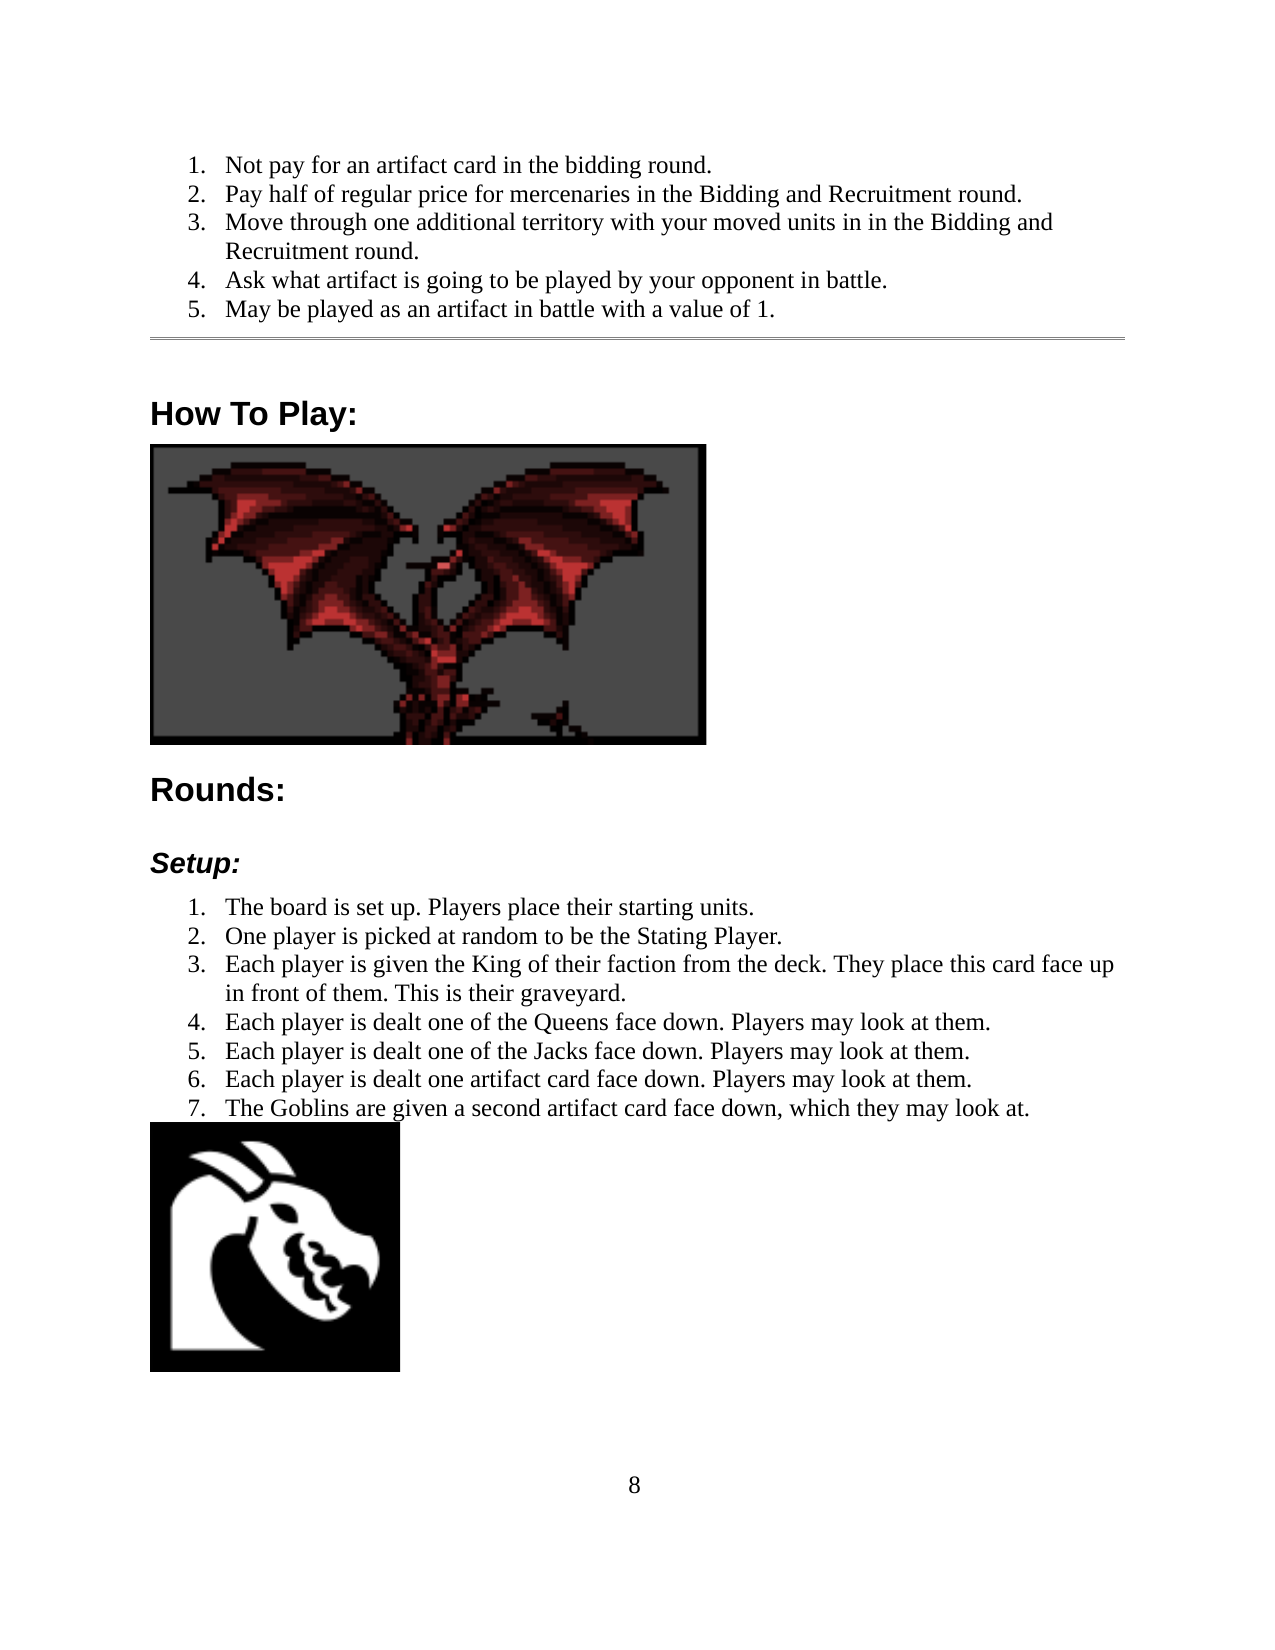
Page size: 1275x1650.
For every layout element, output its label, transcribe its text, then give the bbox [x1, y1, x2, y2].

picture [150, 444, 707, 745]
list Pay half of regular price for mercenaries in the Bidding and Recruitment round. [187, 179, 1125, 207]
list Move through one additional territory with your moved units in in the Bidding and Recruitment round. [187, 207, 1125, 265]
list The board is set up. Players place their starting units. [187, 892, 1125, 921]
picture [150, 1122, 400, 1372]
list One player is picked at random to be the Stating Player. [187, 921, 1125, 949]
list The Goblins are given a second artifact card face down, which they may look at. [187, 1093, 1125, 1122]
subtitle Rounds: [150, 770, 1125, 808]
subtitle Setup: [150, 846, 1125, 879]
list May be played as an artifact in battle with a value of 1. [187, 294, 1125, 322]
subtitle How To Play: [150, 394, 1125, 432]
list Ask what artifact is going to be played by your opponent in battle. [187, 265, 1125, 294]
list Each player is dealt one of the Queens face down. Players may look at them. [187, 1007, 1125, 1036]
list Not pay for an artifact card in the bidding round. [187, 150, 1125, 179]
list Each player is given the King of their faction from the deck. They place this card face up in front of them. This is their graveyard. [187, 949, 1125, 1007]
list Each player is dealt one of the Jacks face down. Players may look at them. [187, 1036, 1125, 1064]
list Each player is dealt one artifact card face down. Players may look at them. [187, 1064, 1125, 1093]
